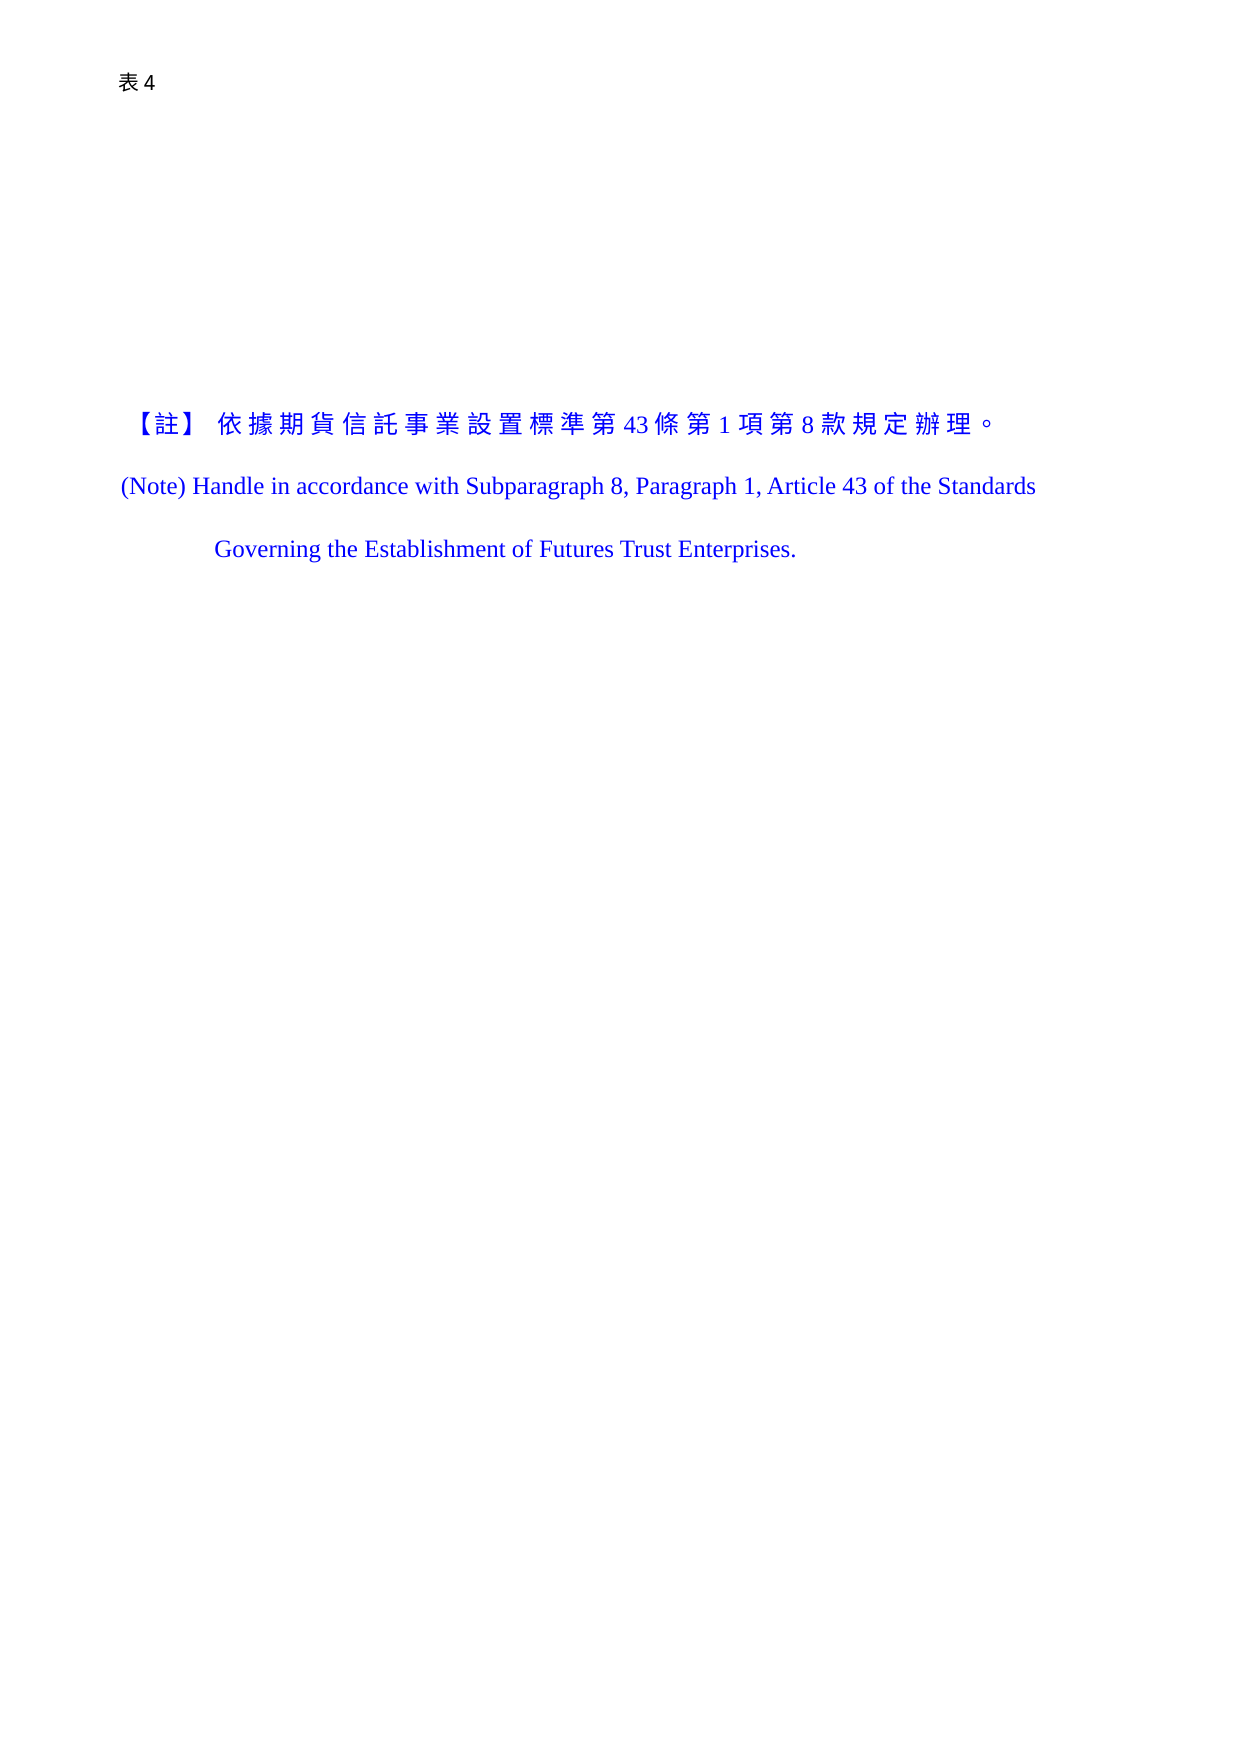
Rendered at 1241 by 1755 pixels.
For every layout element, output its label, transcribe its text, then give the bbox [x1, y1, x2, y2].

text (Note) Handle in accordance with Subparagraph 8, Paragraph 1, Article 43 of the Standards Governing the Establishment of Futures Trust Enterprises. [120, 444, 1120, 569]
text 【註】依據期貨信託事業設置標準第43條第1項第8款規定辦理。 [120, 381, 1120, 444]
